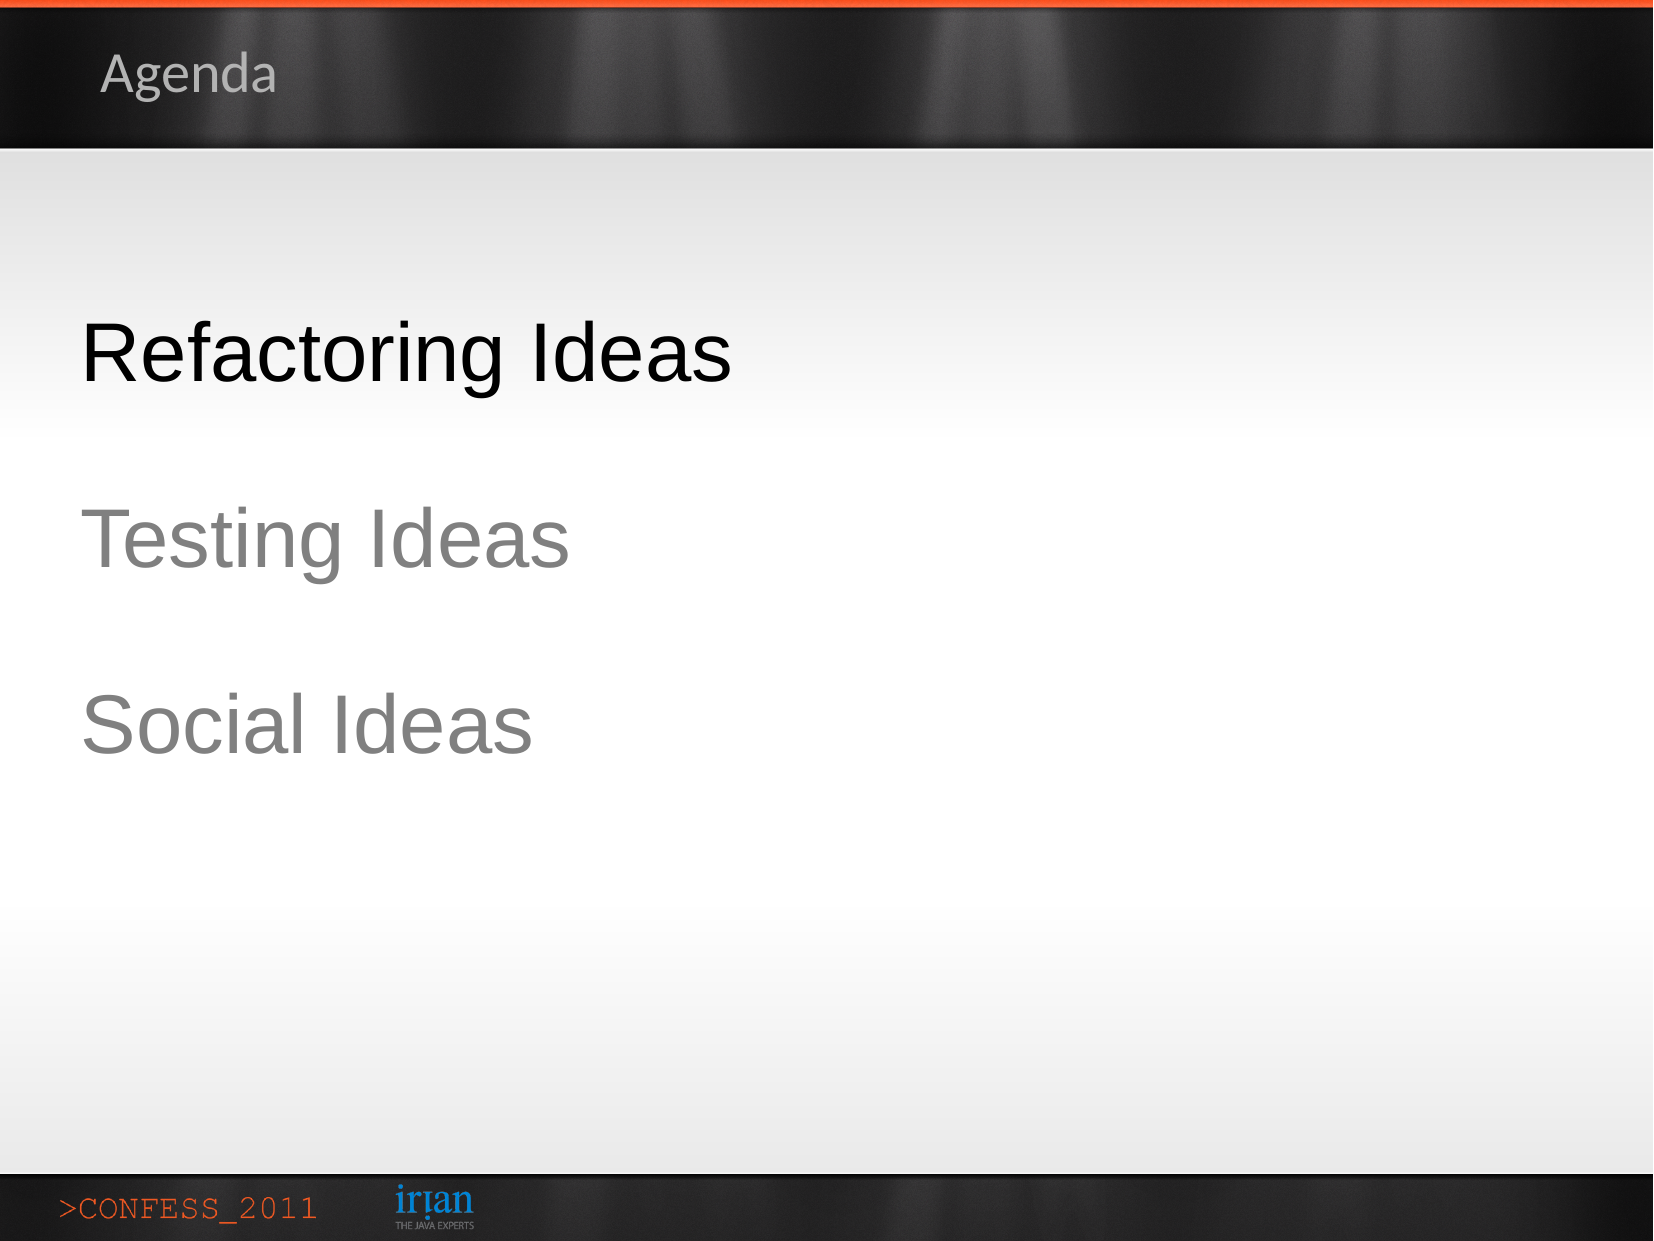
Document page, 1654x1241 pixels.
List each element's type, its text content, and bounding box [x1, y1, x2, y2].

picture [0, 0, 1653, 1241]
title Agenda [100, 6, 1589, 151]
text_box Refactoring Ideas Testing Ideas Social Ideas [80, 305, 1569, 1125]
